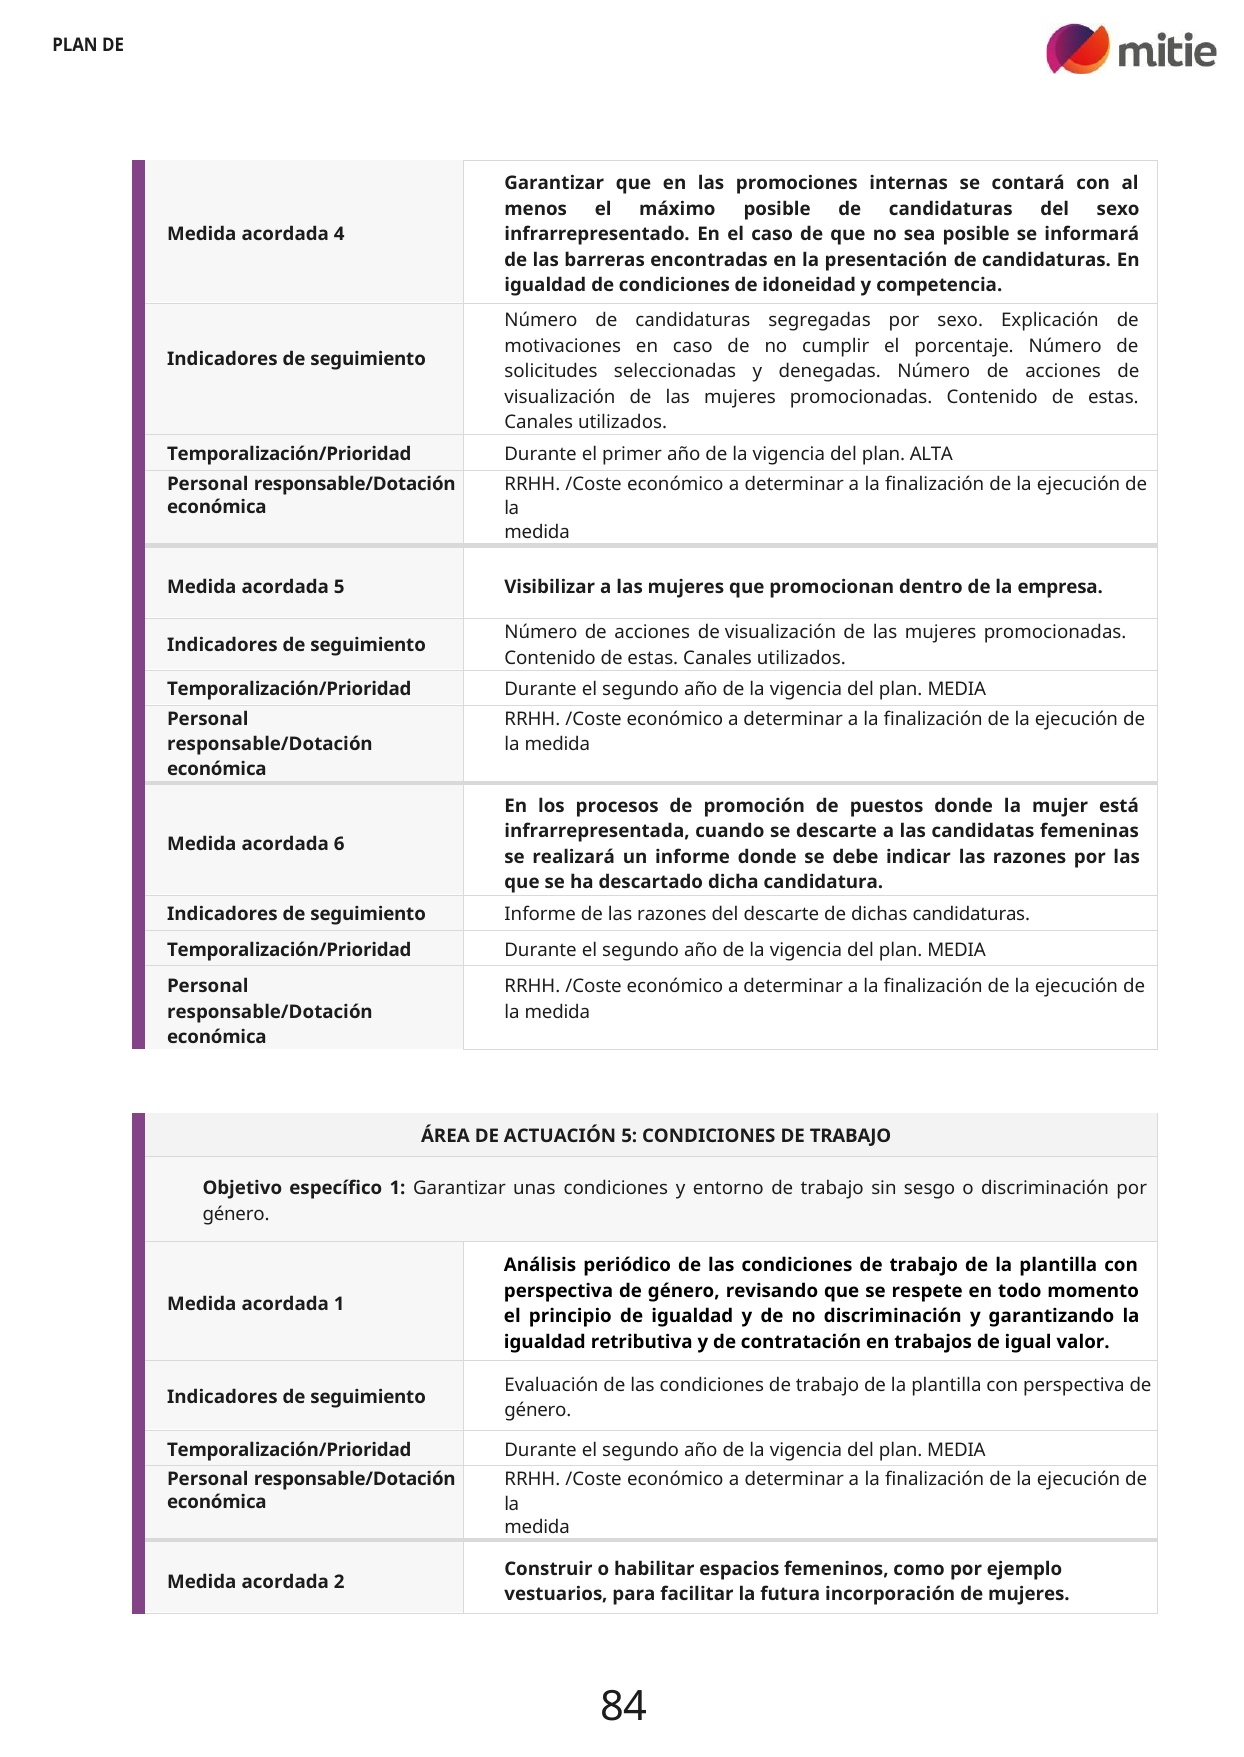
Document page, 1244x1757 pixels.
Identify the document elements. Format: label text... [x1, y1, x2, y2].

table_cell Indicadores de seguimiento [145, 896, 463, 930]
table_cell Personal responsable/Dotación económica [145, 706, 463, 781]
table_header Garantizar que en las promociones internas se contará con al menos el máximo posible de candidaturas del sexo infrarrepresentado. En el caso de que no sea posible se informará de las barreras encontradas en la presentación de candidaturas. En igualdad de condiciones de idoneidad y competencia. [464, 161, 1157, 302]
table_cell Personal responsable/Dotación económica [145, 966, 463, 1049]
table_cell Durante el primer año de la vigencia del plan. ALTA [464, 435, 1157, 470]
table_cell RRHH. /Coste económico a determinar a la finalización de la ejecución de la medida [464, 706, 1157, 781]
table_cell En los procesos de promoción de puestos donde la mujer está infrarrepresentada, cuando se descarte a las candidatas femeninas se realizará un informe donde se debe indicar las razones por las que se ha descartado dicha candidatura. [464, 785, 1157, 894]
table_cell Medida acordada 6 [145, 785, 463, 894]
table_cell Visibilizar a las mujeres que promocionan dentro de la empresa. [464, 548, 1157, 617]
table_cell Construir o habilitar espacios femeninos, como por ejemplo vestuarios, para facilitar la futura incorporación de mujeres. [464, 1542, 1157, 1612]
table_cell Temporalización/Prioridad [145, 1431, 463, 1465]
table_header ÁREA DE ACTUACIÓN 5: CONDICIONES DE TRABAJO [145, 1113, 1157, 1156]
table_cell Temporalización/Prioridad [145, 931, 463, 965]
table_cell RRHH. /Coste económico a determinar a la finalización de la ejecución de la medida [464, 966, 1157, 1049]
table_header Medida acordada 4 [145, 160, 463, 302]
table_cell Indicadores de seguimiento [145, 619, 463, 669]
table_cell Indicadores de seguimiento [145, 304, 463, 434]
table_cell Durante el segundo año de la vigencia del plan. MEDIA [464, 671, 1157, 704]
table_cell Informe de las razones del descarte de dichas candidaturas. [464, 896, 1157, 930]
table_cell Temporalización/Prioridad [145, 435, 463, 470]
table_cell Objetivo específico 1: Garantizar unas condiciones y entorno de trabajo sin sesgo o discriminación por género. [145, 1157, 1157, 1241]
table_cell RRHH. /Coste económico a determinar a la finalización de la ejecución de la medida [464, 1466, 1157, 1538]
table_cell Número de candidaturas segregadas por sexo. Explicación de motivaciones en caso de no cumplir el porcentaje. Número de solicitudes seleccionadas y denegadas. Número de acciones de visualización de las mujeres promocionadas. Contenido de estas. Canales utilizados. [464, 304, 1157, 434]
table_cell Durante el segundo año de la vigencia del plan. MEDIA [464, 1431, 1157, 1465]
table_cell Medida acordada 1 [145, 1242, 463, 1360]
table_cell RRHH. /Coste económico a determinar a la finalización de la ejecución de la medida [464, 471, 1157, 543]
table_cell Personal responsable/Dotación económica [145, 471, 463, 543]
table_cell Indicadores de seguimiento [145, 1361, 463, 1429]
table_cell Personal responsable/Dotación económica [145, 1466, 463, 1538]
table_cell Medida acordada 2 [145, 1542, 463, 1612]
table_cell Análisis periódico de las condiciones de trabajo de la plantilla con perspectiva de género, revisando que se respete en todo momento el principio de igualdad y de no discriminación y garantizando la igualdad retributiva y de contratación en trabajos de igual valor. [464, 1242, 1157, 1360]
table_cell Número de acciones de visualización de las mujeres promocionadas. Contenido de estas. Canales utilizados. [464, 619, 1157, 669]
table_cell Evaluación de las condiciones de trabajo de la plantilla con perspectiva de género. [464, 1361, 1157, 1429]
table_cell Temporalización/Prioridad [145, 671, 463, 704]
table_cell Medida acordada 5 [145, 548, 463, 617]
table_cell Durante el segundo año de la vigencia del plan. MEDIA [464, 931, 1157, 965]
